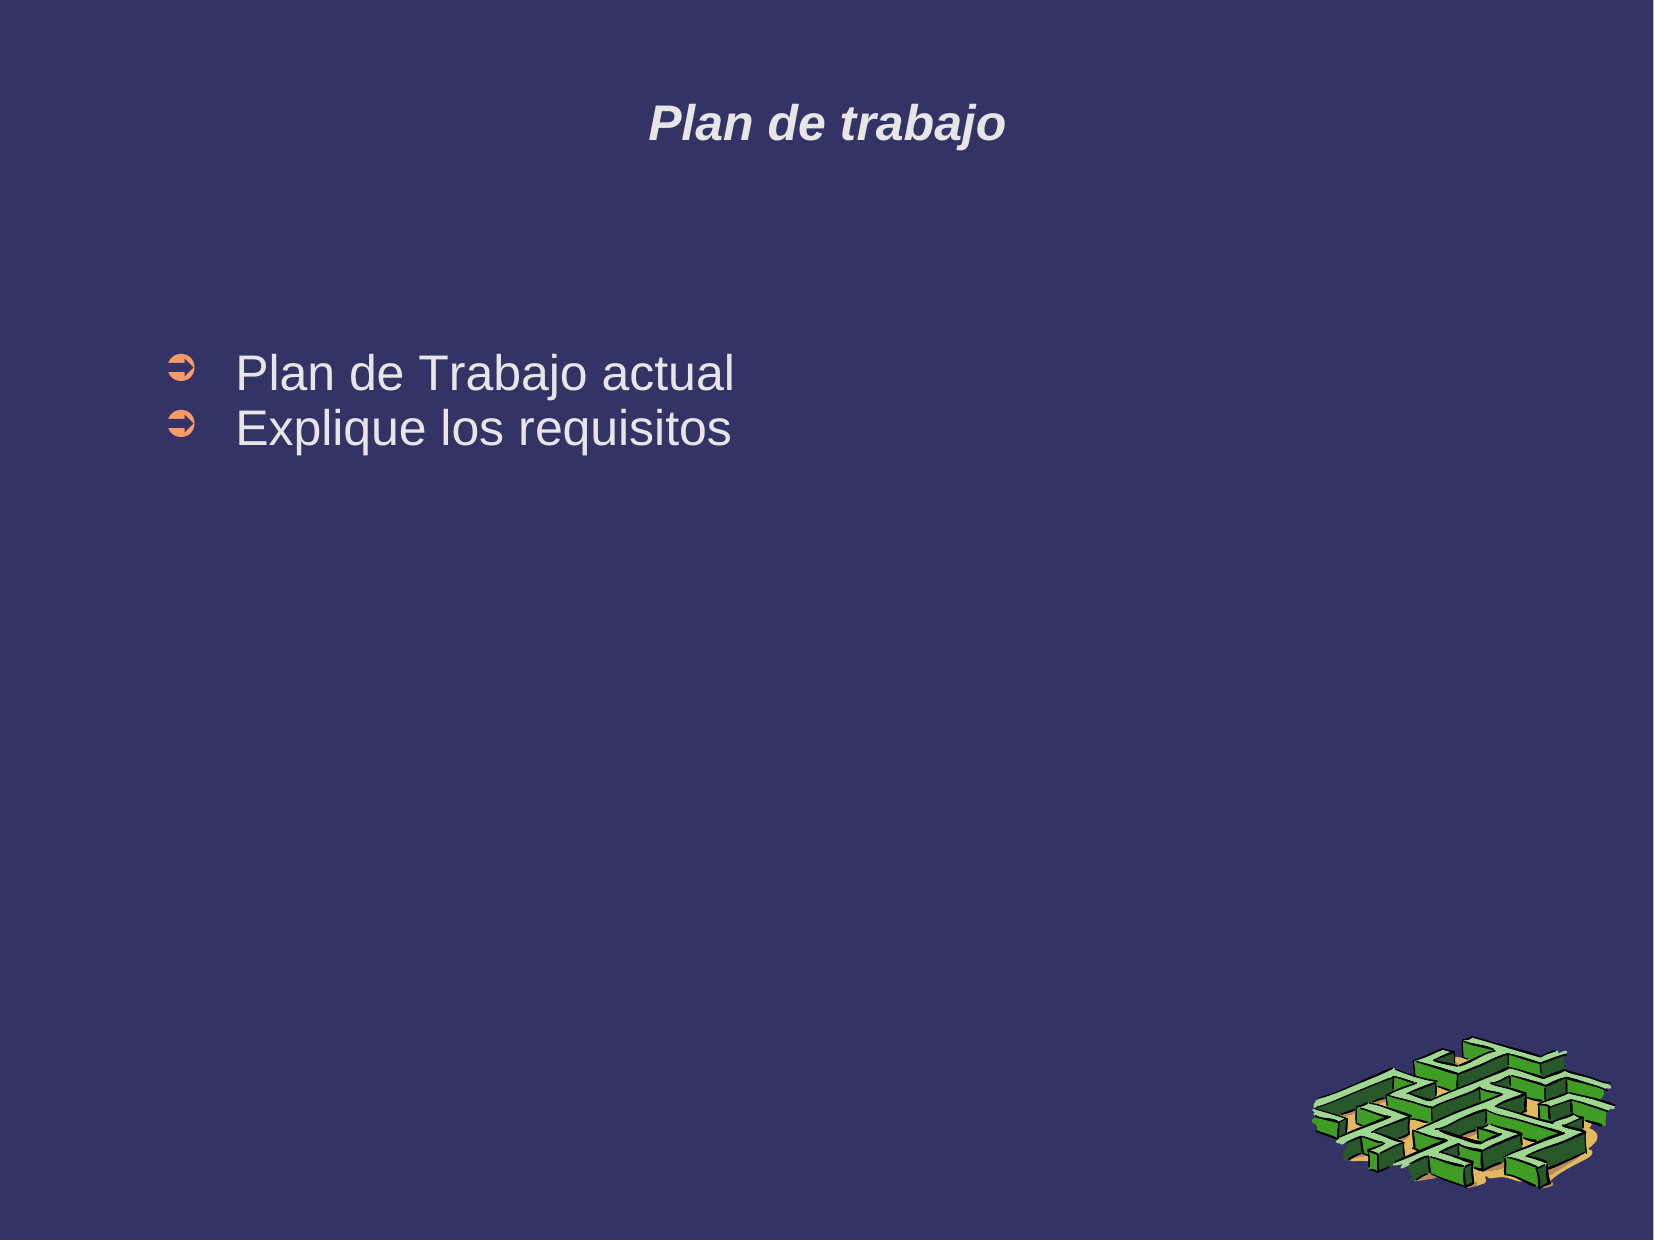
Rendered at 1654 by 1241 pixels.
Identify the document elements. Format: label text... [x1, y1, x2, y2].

title Plan de trabajo [121, 19, 1534, 227]
list Plan de Trabajo actual Explique los requisitos [152, 344, 1534, 1127]
